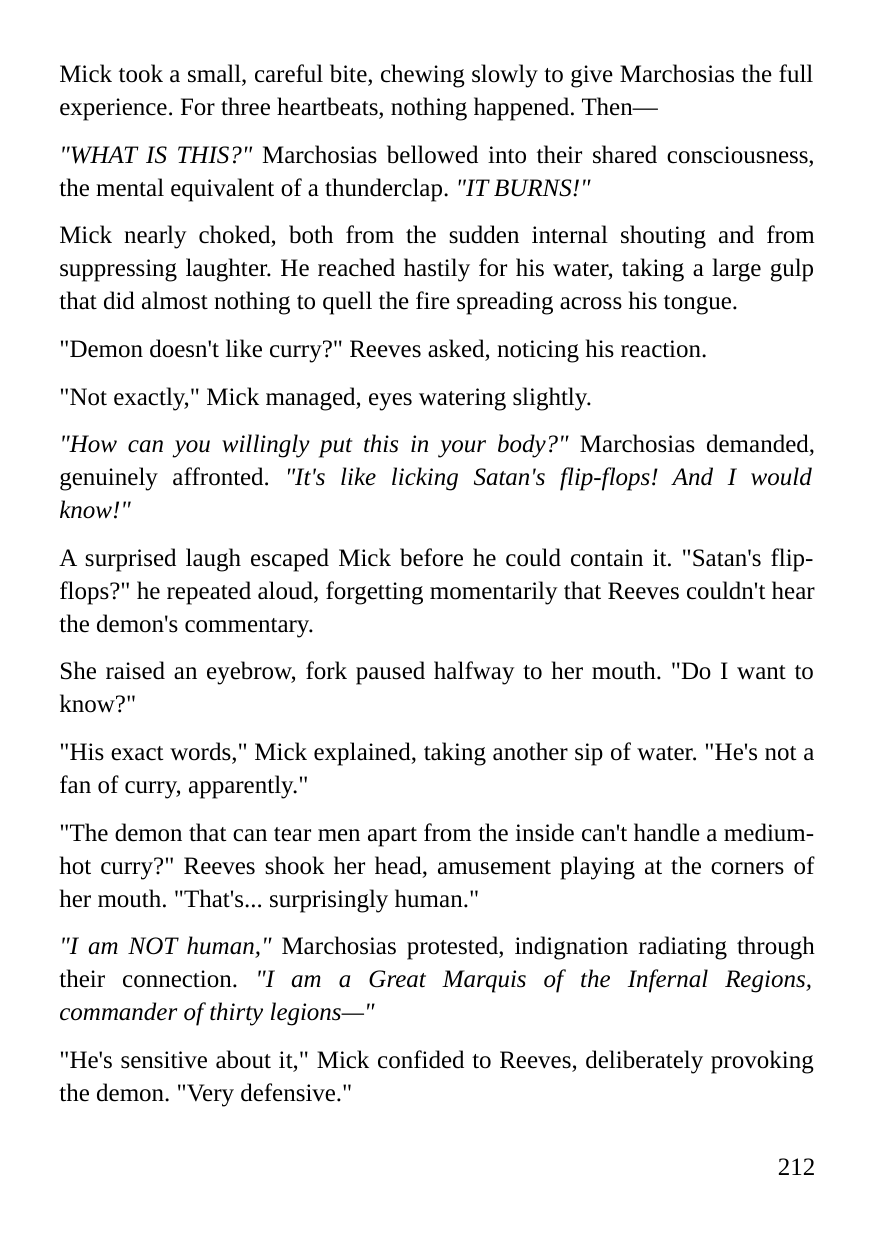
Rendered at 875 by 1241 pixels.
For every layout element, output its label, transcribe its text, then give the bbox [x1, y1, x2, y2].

text "I am NOT human," Marchosias protested, indignation radiating through their connection. "I am a Great Marquis of the Infernal Regions, commander of thirty legions—" [59, 931, 815, 1026]
text Mick nearly choked, both from the sudden internal shouting and from suppressing laughter. He reached hastily for his water, taking a large gulp that did almost nothing to quell the fire spreading across his tongue. [59, 220, 815, 315]
text "Not exactly," Mick managed, eyes watering slightly. [59, 382, 815, 410]
text A surprised laugh escaped Mick before he could contain it. "Satan's flip-flops?" he repeated aloud, forgetting momentarily that Reeves couldn't hear the demon's commentary. [59, 543, 815, 638]
text "WHAT IS THIS?" Marchosias bellowed into their shared consciousness, the mental equivalent of a thunderclap. "IT BURNS!" [59, 140, 815, 201]
text "The demon that can tear men apart from the inside can't handle a medium-hot curry?" Reeves shook her head, amusement playing at the corners of her mouth. "That's... surprisingly human." [59, 818, 815, 912]
text "Demon doesn't like curry?" Reeves asked, noticing his reaction. [59, 334, 815, 363]
text Mick took a small, careful bite, chewing slowly to give Marchosias the full experience. For three heartbeats, nothing happened. Then— [59, 59, 815, 121]
text "He's sensitive about it," Mick confided to Reeves, deliberately provoking the demon. "Very defensive." [59, 1045, 815, 1107]
text She raised an eyebrow, fork paused halfway to her mouth. "Do I want to know?" [59, 656, 815, 718]
text "How can you willingly put this in your body?" Marchosias demanded, genuinely affronted. "It's like licking Satan's flip-flops! And I would know!" [59, 429, 815, 524]
text "His exact words," Mick explained, taking another sip of water. "He's not a fan of curry, apparently." [59, 737, 815, 799]
